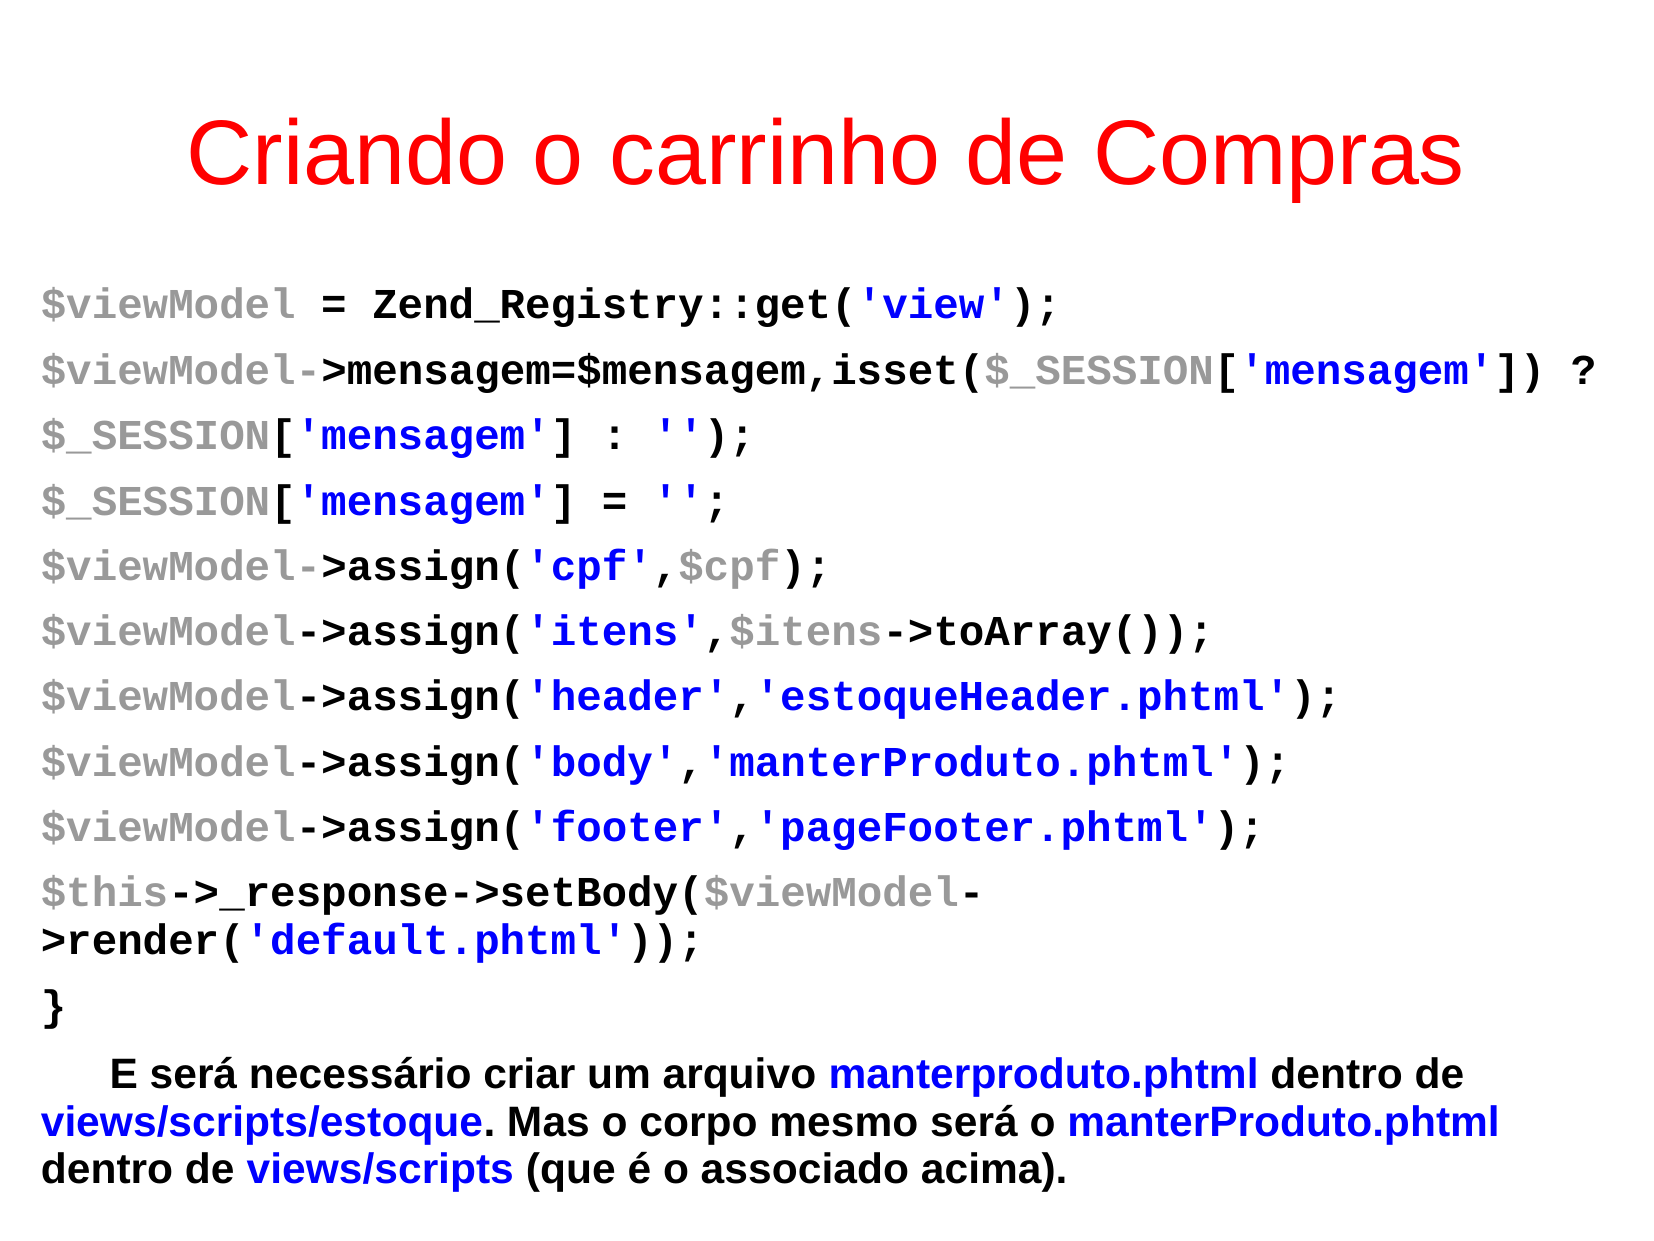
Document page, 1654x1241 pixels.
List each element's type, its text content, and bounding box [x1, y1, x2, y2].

list $viewModel = Zend_Registry::get('view'); $viewModel->mensagem=$mensagem,isset($_SESSION['mensagem']) ? $_SESSION['mensagem'] : ''); $_SESSION['mensagem'] = ''; $viewModel->assign('cpf',$cpf); $viewModel->assign('itens',$itens->toArray()); $viewModel->assign('header','estoqueHeader.phtml'); $viewModel->assign('body','manterProduto.phtml'); $viewModel->assign('footer','pageFooter.phtml'); $this->_response->setBody($viewModel->render('default.phtml')); } E será necessário criar um arquivo manterproduto.phtml dentro de views/scripts/estoque. Mas o corpo mesmo será o manterProduto.phtml dentro de views/scripts (que é o associado acima). [40, 283, 1607, 1229]
title Criando o carrinho de Compras [82, 49, 1571, 257]
